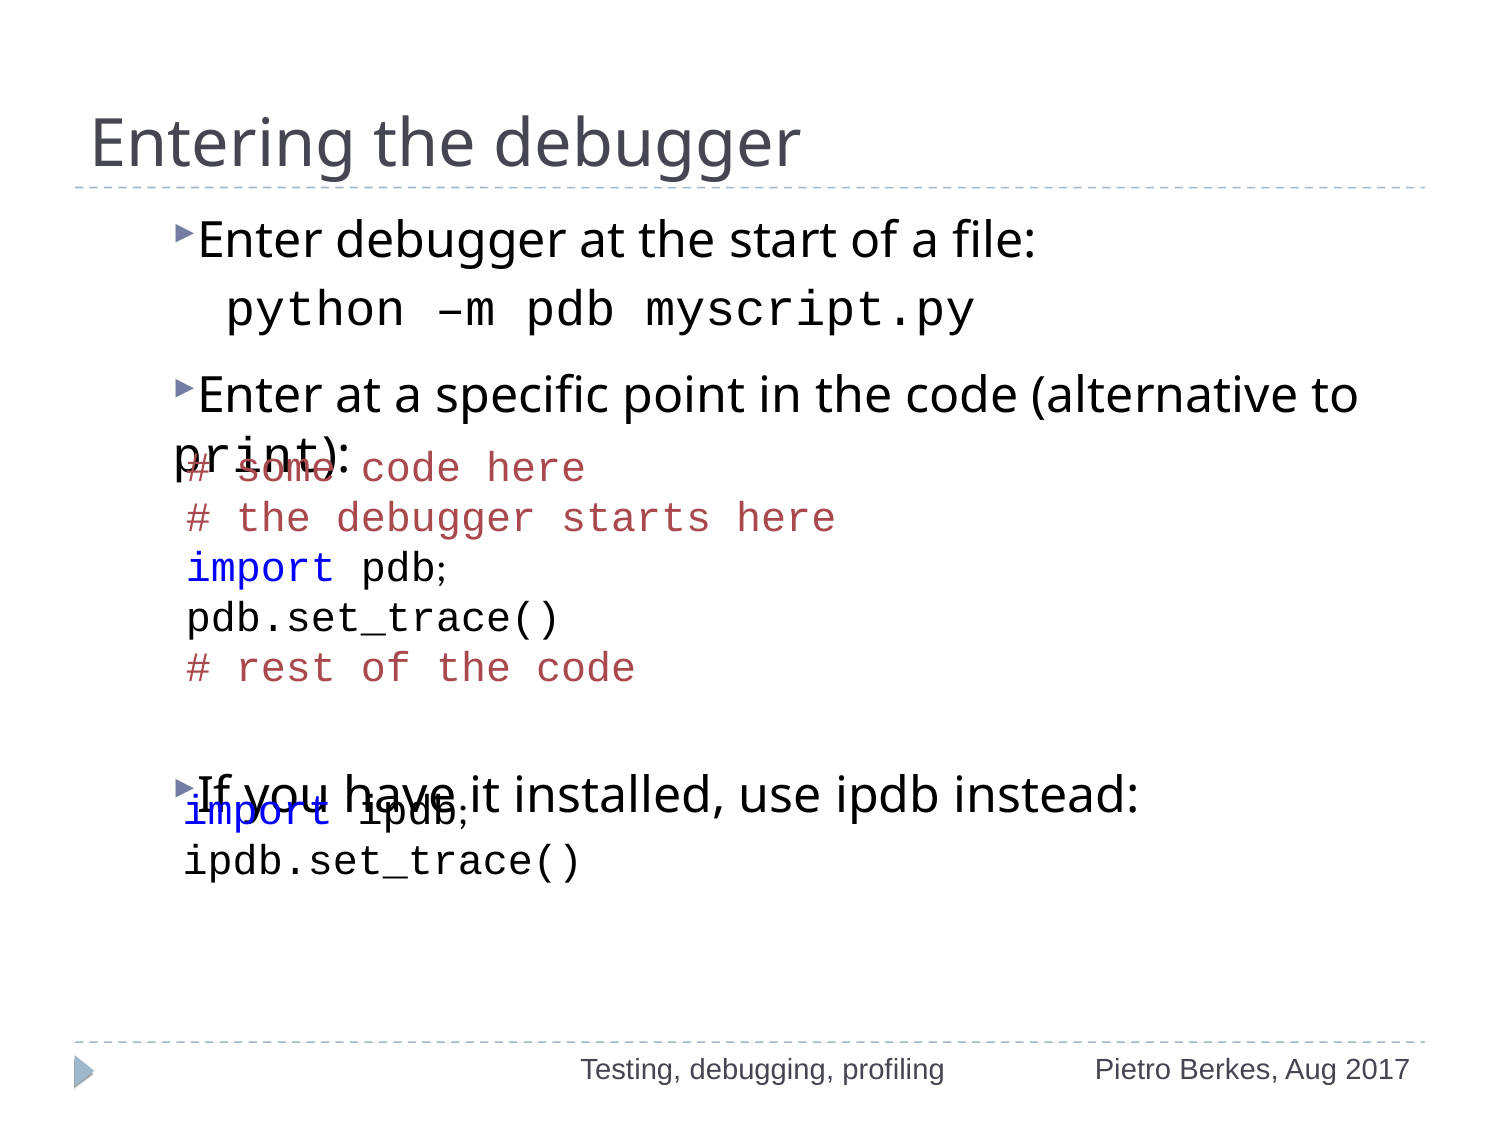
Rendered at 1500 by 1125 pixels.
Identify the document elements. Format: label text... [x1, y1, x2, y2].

text_box # some code here # the debugger starts here import pdb; pdb.set_trace() # rest of the code [171, 432, 1250, 698]
footer Testing, debugging, profiling [475, 1042, 1051, 1103]
list Enter debugger at the start of a file: python –m pdb myscript.py Enter at a specific point in the code (alternative to print): If you have it installed, use ipdb instead: [75, 200, 1425, 1010]
title Entering the debugger [75, 24, 1425, 188]
text_box import ipdb; ipdb.set_trace() [167, 775, 1247, 890]
slide_number Pietro Berkes, Aug 2017 [1051, 1042, 1426, 1103]
